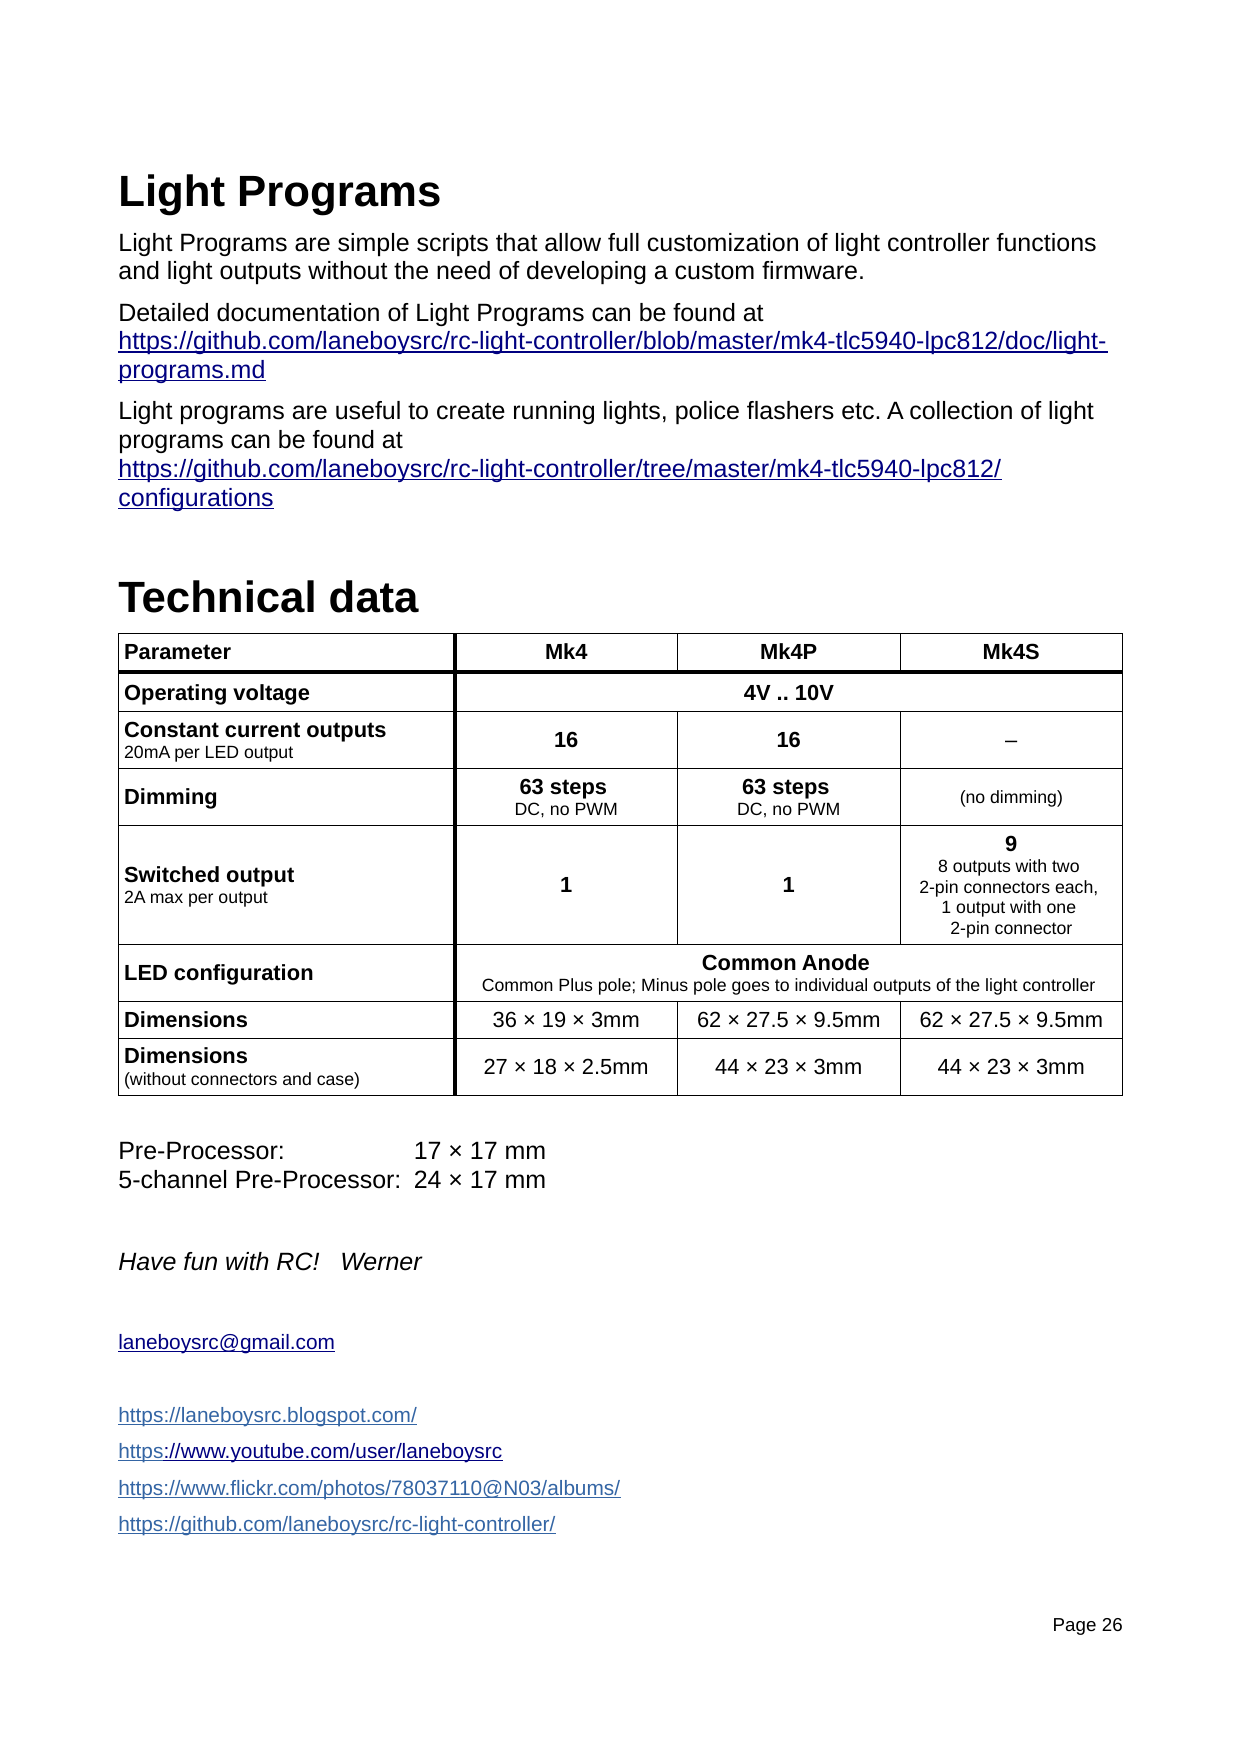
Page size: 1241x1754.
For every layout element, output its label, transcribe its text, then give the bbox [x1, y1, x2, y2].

table_cell 9 8 outputs with two 2-pin connectors each, 1 output with one 2-pin connector [901, 826, 1122, 943]
table_header Parameter [119, 634, 453, 670]
text Have fun with RC! Werner [118, 1247, 1122, 1276]
table_cell Common Anode Common Plus pole; Minus pole goes to individual outputs of the light controller [457, 945, 1122, 1001]
text https://www.flickr.com/photos/78037110@N03/albums/ [118, 1476, 1122, 1499]
table_cell (no dimming) [901, 769, 1122, 825]
table_header Mk4S [901, 634, 1122, 670]
table_cell 16 [457, 712, 677, 768]
text https://github.com/laneboysrc/rc-light-controller/ [118, 1512, 1122, 1536]
table_cell LED configuration [119, 945, 453, 1001]
text Pre-Processor: 17 × 17 mm 5-channel Pre-Processor: 24 × 17 mm [118, 1136, 1122, 1193]
text https://www.youtube.com/user/laneboysrc [118, 1439, 1122, 1463]
table_header Mk4 [457, 634, 677, 670]
text laneboysrc@gmail.com [118, 1330, 1122, 1354]
table_cell 63 steps DC, no PWM [457, 769, 677, 825]
text Light Programs are simple scripts that allow full customization of light controller functions and light outputs without the need of developing a custom firmware. [118, 227, 1122, 285]
table_cell Constant current outputs 20mA per LED output [119, 712, 453, 768]
table_cell Dimensions [119, 1002, 453, 1037]
table_cell Dimensions (without connectors and case) [119, 1039, 453, 1095]
subtitle Light Programs [118, 165, 1122, 216]
table_cell 62 × 27.5 × 9.5mm [678, 1002, 900, 1037]
table_cell Operating voltage [119, 674, 453, 711]
table_cell 63 steps DC, no PWM [678, 769, 900, 825]
table_cell 4V .. 10V [457, 674, 1122, 711]
table_cell Switched output 2A max per output [119, 826, 453, 943]
table_cell 27 × 18 × 2.5mm [457, 1039, 677, 1095]
subtitle Technical data [118, 571, 1122, 621]
text https://laneboysrc.blogspot.com/ [118, 1403, 1122, 1427]
table_cell 44 × 23 × 3mm [678, 1039, 900, 1095]
table_cell 44 × 23 × 3mm [901, 1039, 1122, 1095]
table_cell – [901, 712, 1122, 768]
table_cell 1 [678, 826, 900, 943]
table_cell 36 × 19 × 3mm [457, 1002, 677, 1037]
table_header Mk4P [678, 634, 900, 670]
text Light programs are useful to create running lights, police flashers etc. A collection of light programs can be found at https://github.com/laneboysrc/rc-light-controller/tree/master/mk4-tlc5940-lpc812/configurations [118, 396, 1122, 511]
text Detailed documentation of Light Programs can be found at https://github.com/laneboysrc/rc-light-controller/blob/master/mk4-tlc5940-lpc812/doc/light-programs.md [118, 297, 1122, 384]
table_cell Dimming [119, 769, 453, 825]
table_cell 16 [678, 712, 900, 768]
table_cell 62 × 27.5 × 9.5mm [901, 1002, 1122, 1037]
table_cell 1 [457, 826, 677, 943]
